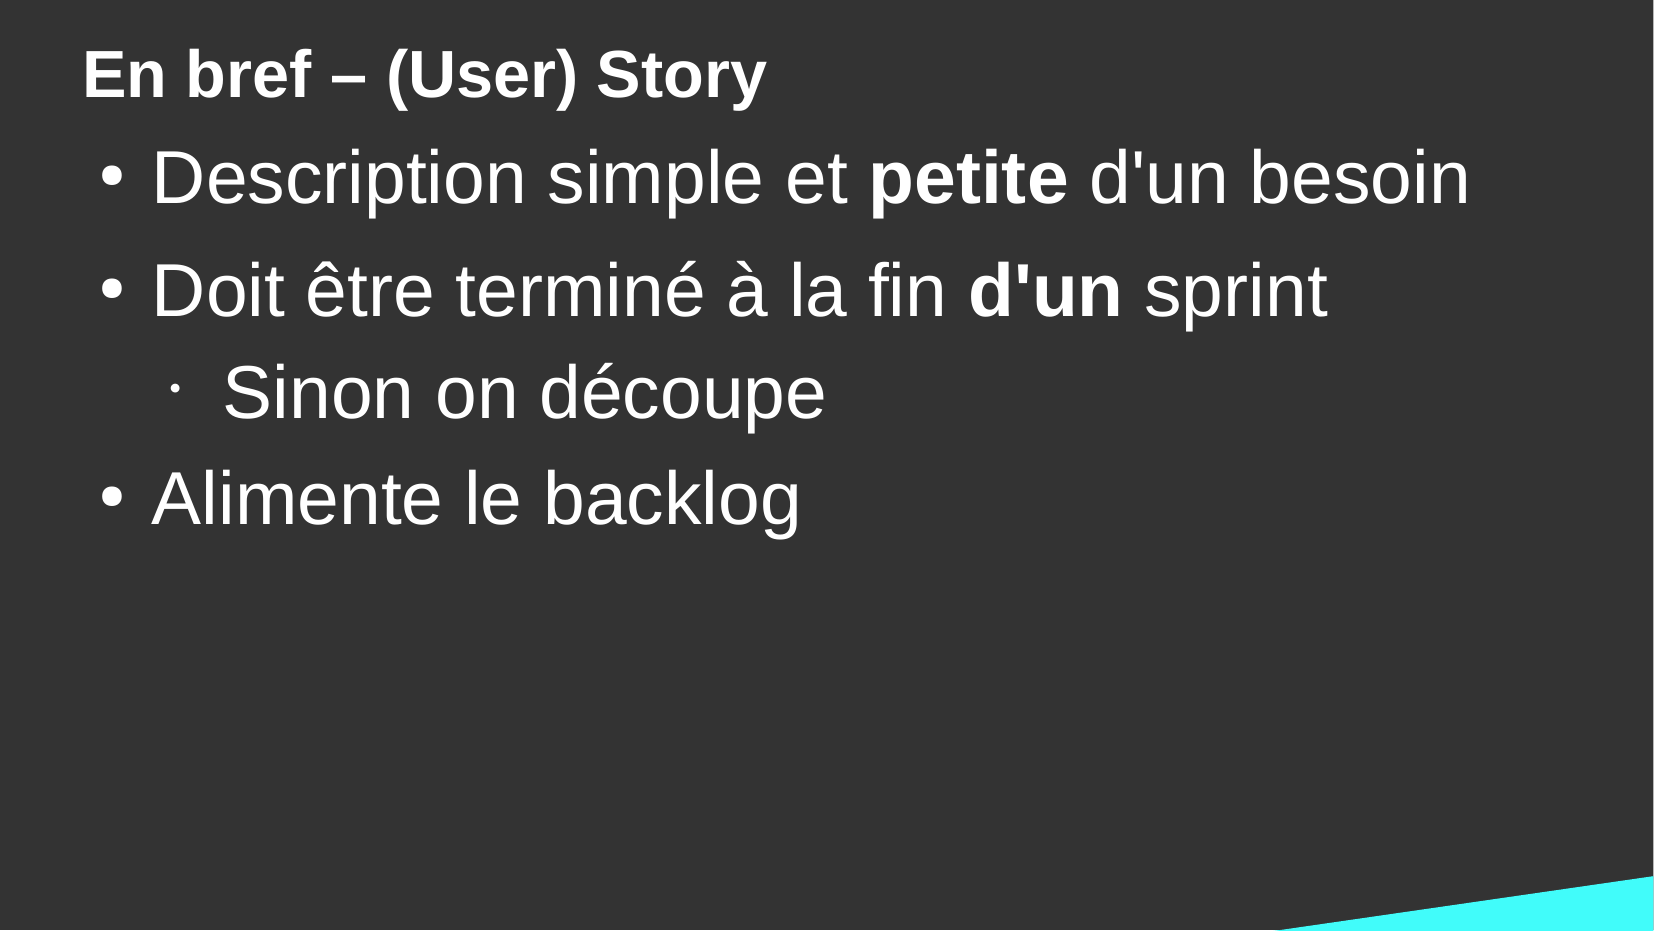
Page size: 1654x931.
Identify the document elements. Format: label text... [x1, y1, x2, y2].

list Description simple et petite d'un besoin Doit être terminé à la fin d'un sprint Sinon on découpe Alimente le backlog [80, 135, 1620, 777]
title En bref – (User) Story [82, 37, 1571, 122]
text_box [1273, 876, 1654, 931]
